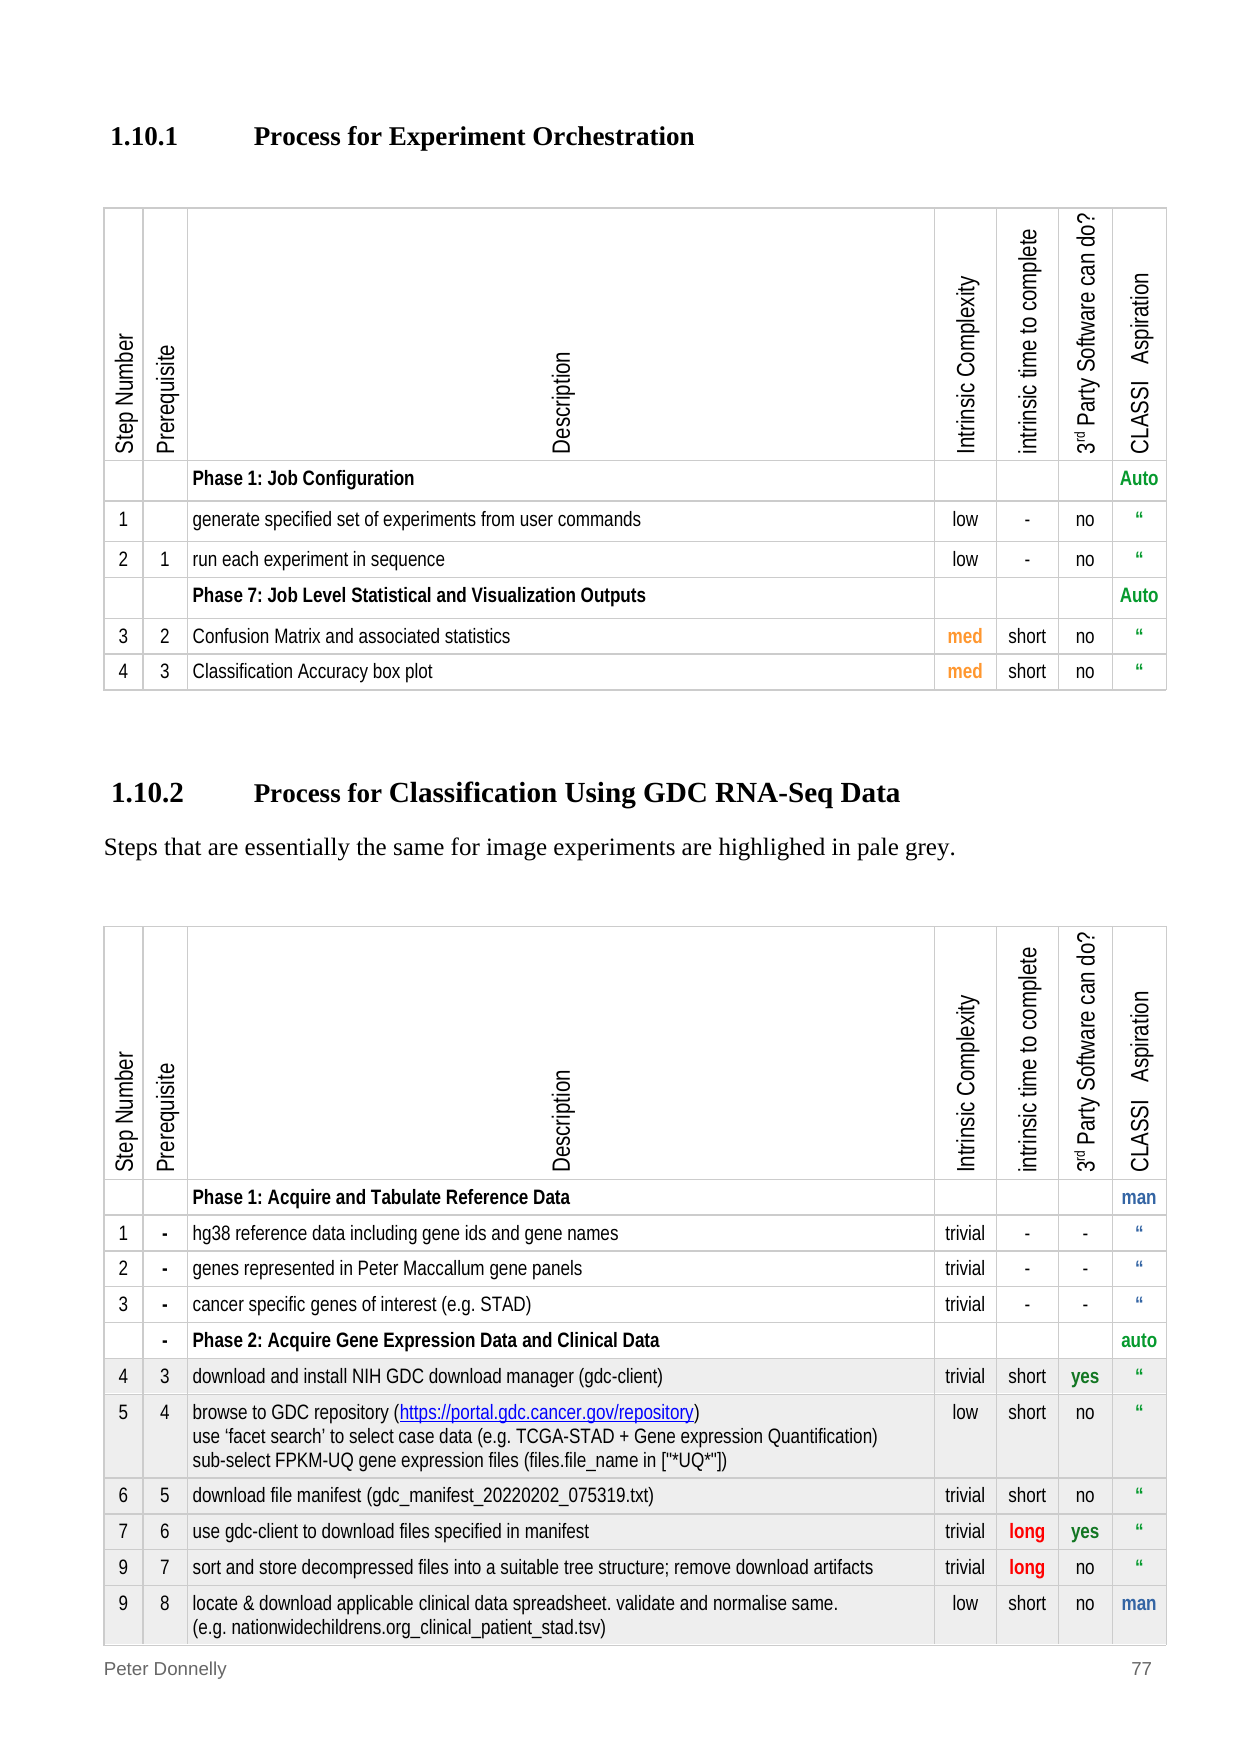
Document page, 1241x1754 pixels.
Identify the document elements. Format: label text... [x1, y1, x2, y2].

table_cell Phase 1: Job Configuration [188, 461, 934, 500]
table_cell [997, 1323, 1058, 1358]
table_cell man [1113, 1180, 1166, 1214]
table_cell “ [1113, 1550, 1166, 1585]
table_cell 8 [144, 1586, 187, 1644]
table_cell auto [1113, 1323, 1166, 1358]
table_cell 2 [144, 619, 187, 653]
table_cell run each experiment in sequence [188, 542, 934, 577]
table_cell [997, 578, 1058, 617]
table_cell [105, 461, 142, 500]
table_cell - [997, 542, 1058, 577]
table_cell Classification Accuracy box plot [188, 655, 934, 689]
table_cell [144, 1180, 187, 1214]
table_cell no [1059, 1479, 1112, 1513]
table_cell yes [1059, 1359, 1112, 1393]
table_header Prerequisite [144, 927, 187, 1178]
table_cell 7 [105, 1515, 142, 1549]
table_cell short [997, 1479, 1058, 1513]
table_cell Auto [1113, 461, 1166, 500]
table_cell hg38 reference data including gene ids and gene names [188, 1216, 934, 1250]
table_cell - [1059, 1252, 1112, 1286]
table_cell - [144, 1323, 187, 1358]
table_cell [1059, 1323, 1112, 1358]
table_cell 3 [144, 1359, 187, 1393]
text Steps that are essentially the same for image experiments are highlighed in pale grey. [103, 832, 1146, 861]
table_cell - [997, 502, 1058, 541]
table_cell [144, 461, 187, 500]
table_cell [935, 1180, 996, 1214]
table_cell “ [1113, 1359, 1166, 1393]
table_header Step Number [105, 927, 142, 1178]
table_cell 5 [105, 1395, 142, 1477]
table_cell Phase 2: Acquire Gene Expression Data and Clinical Data [188, 1323, 934, 1358]
table_cell 1 [105, 502, 142, 541]
table_cell no [1059, 619, 1112, 653]
table_cell 1 [144, 542, 187, 577]
table_cell “ [1113, 1216, 1166, 1250]
table_cell trivial [935, 1550, 996, 1585]
table_cell “ [1113, 655, 1166, 689]
table_cell 3 [144, 655, 187, 689]
table_cell sort and store decompressed files into a suitable tree structure; remove download artifacts [188, 1550, 934, 1585]
subtitle Process for Experiment Orchestration [103, 120, 1146, 151]
table_header Intrinsic Complexity [935, 927, 996, 1178]
table_cell “ [1113, 502, 1166, 541]
table_cell download and install NIH GDC download manager (gdc-client) [188, 1359, 934, 1393]
table_cell short [997, 619, 1058, 653]
table_cell low [935, 1395, 996, 1477]
table_header Step Number [105, 209, 142, 460]
table_cell no [1059, 542, 1112, 577]
table_header CLASSI Aspiration [1113, 927, 1166, 1178]
table_cell trivial [935, 1216, 996, 1250]
table_cell low [935, 1586, 996, 1644]
table_header Prerequisite [144, 209, 187, 460]
table_cell [997, 1180, 1058, 1214]
table_cell 6 [105, 1479, 142, 1513]
table_cell “ [1113, 1252, 1166, 1286]
subtitle Process for Classification Using GDC RNA-Seq Data [103, 775, 1146, 809]
table_cell 3 [105, 1287, 142, 1322]
table_cell no [1059, 1395, 1112, 1477]
table_header 3rd Party Software can do? [1059, 209, 1112, 460]
table_cell man [1113, 1586, 1166, 1644]
table_cell no [1059, 1550, 1112, 1585]
table_cell no [1059, 502, 1112, 541]
table_cell [105, 1323, 142, 1358]
table_cell “ [1113, 1479, 1166, 1513]
table_cell [1059, 1180, 1112, 1214]
table_cell download file manifest (gdc_manifest_20220202_075319.txt) [188, 1479, 934, 1513]
table_cell no [1059, 655, 1112, 689]
table_cell 2 [105, 1252, 142, 1286]
table_cell med [935, 619, 996, 653]
table_cell [1059, 578, 1112, 617]
table_cell trivial [935, 1287, 996, 1322]
table_cell generate specified set of experiments from user commands [188, 502, 934, 541]
table_cell Phase 1: Acquire and Tabulate Reference Data [188, 1180, 934, 1214]
table_cell [105, 578, 142, 617]
table_cell short [997, 1359, 1058, 1393]
table_cell 4 [105, 1359, 142, 1393]
table_cell short [997, 655, 1058, 689]
table_cell 7 [144, 1550, 187, 1585]
table_cell “ [1113, 619, 1166, 653]
table_cell “ [1113, 542, 1166, 577]
table_cell use gdc-client to download files specified in manifest [188, 1515, 934, 1549]
table_cell genes represented in Peter Maccallum gene panels [188, 1252, 934, 1286]
table_cell 4 [144, 1395, 187, 1477]
table_cell [144, 578, 187, 617]
table_cell 6 [144, 1515, 187, 1549]
table_cell 9 [105, 1586, 142, 1644]
table_cell trivial [935, 1515, 996, 1549]
table_cell [105, 1180, 142, 1214]
table_cell med [935, 655, 996, 689]
table_cell - [144, 1287, 187, 1322]
table_cell Auto [1113, 578, 1166, 617]
table_cell 2 [105, 542, 142, 577]
table_cell low [935, 542, 996, 577]
table_header intrinsic time to complete [997, 209, 1058, 460]
table_cell browse to GDC repository (https://portal.gdc.cancer.gov/repository) use ‘facet search’ to select case data (e.g. TCGA-STAD + Gene expression Quantification) sub-select FPKM-UQ gene expression files (files.file_name in ["*UQ*"]) [188, 1395, 934, 1477]
table_cell 4 [105, 655, 142, 689]
table_cell [935, 578, 996, 617]
table_cell cancer specific genes of interest (e.g. STAD) [188, 1287, 934, 1322]
table_header CLASSI Aspiration [1113, 209, 1166, 460]
table_cell [144, 502, 187, 541]
table_cell [935, 461, 996, 500]
table_cell long [997, 1515, 1058, 1549]
table_cell trivial [935, 1359, 996, 1393]
table_cell short [997, 1395, 1058, 1477]
table_cell “ [1113, 1515, 1166, 1549]
table_cell - [997, 1216, 1058, 1250]
table_cell yes [1059, 1515, 1112, 1549]
table_cell “ [1113, 1395, 1166, 1477]
table_cell short [997, 1586, 1058, 1644]
table_cell - [1059, 1287, 1112, 1322]
table_cell trivial [935, 1479, 996, 1513]
table_header intrinsic time to complete [997, 927, 1058, 1178]
table_cell [935, 1323, 996, 1358]
table_header Intrinsic Complexity [935, 209, 996, 460]
table_cell 5 [144, 1479, 187, 1513]
table_cell - [144, 1252, 187, 1286]
table_cell [997, 461, 1058, 500]
table_cell long [997, 1550, 1058, 1585]
table_cell no [1059, 1586, 1112, 1644]
table_cell locate & download applicable clinical data spreadsheet. validate and normalise same. (e.g. nationwidechildrens.org_clinical_patient_stad.tsv) [188, 1586, 934, 1644]
table_cell Confusion Matrix and associated statistics [188, 619, 934, 653]
table_cell [1059, 461, 1112, 500]
table_cell - [1059, 1216, 1112, 1250]
table_header Description [188, 927, 934, 1178]
table_cell - [144, 1216, 187, 1250]
table_cell 9 [105, 1550, 142, 1585]
table_cell trivial [935, 1252, 996, 1286]
table_cell “ [1113, 1287, 1166, 1322]
table_cell - [997, 1287, 1058, 1322]
table_header 3rd Party Software can do? [1059, 927, 1112, 1178]
table_cell low [935, 502, 996, 541]
table_header Description [188, 209, 934, 460]
table_cell 1 [105, 1216, 142, 1250]
table_cell 3 [105, 619, 142, 653]
table_cell Phase 7: Job Level Statistical and Visualization Outputs [188, 578, 934, 617]
table_cell - [997, 1252, 1058, 1286]
